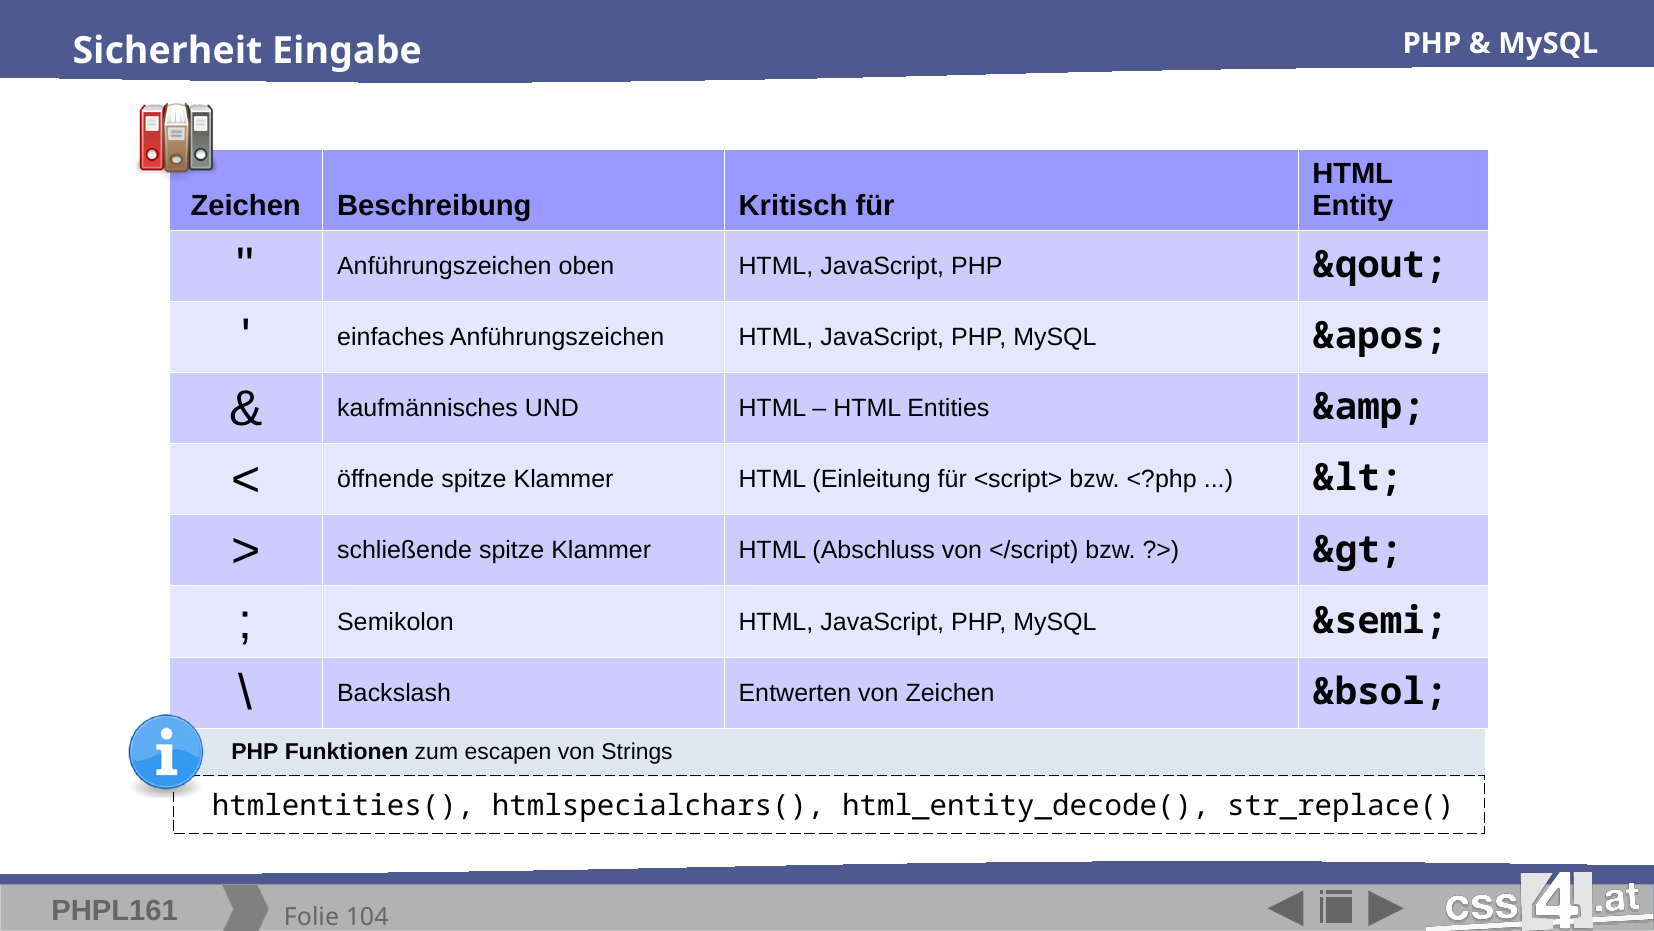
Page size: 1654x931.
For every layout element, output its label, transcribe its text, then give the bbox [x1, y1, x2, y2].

text_box Sicherheit Eingabe [57, 16, 469, 69]
table_cell &lt; [1299, 444, 1488, 514]
table_header Zeichen [170, 150, 322, 230]
table_cell HTML, JavaScript, PHP, MySQL [725, 586, 1298, 657]
text_box htmlentities(), htmlspecialchars(), html_entity_decode(), str_replace() [173, 775, 1485, 834]
table_cell Anführungszeichen oben [323, 231, 724, 301]
text_box PHPL161 [36, 886, 209, 931]
table_cell Entwerten von Zeichen [725, 658, 1298, 728]
table_cell &semi; [1299, 586, 1488, 657]
table_cell &qout; [1299, 231, 1488, 301]
table_cell Semikolon [323, 586, 724, 657]
table_cell HTML (Einleitung für <script> bzw. <?php ...) [725, 444, 1298, 514]
table_cell &bsol; [1299, 658, 1488, 728]
table_cell HTML – HTML Entities [725, 373, 1298, 443]
table_header HTML Entity [1299, 150, 1488, 230]
table_cell \ [170, 658, 322, 728]
text_box [0, 0, 1654, 83]
picture [123, 714, 207, 798]
table_header Kritisch für [725, 150, 1298, 230]
table_cell einfaches Anführungszeichen [323, 302, 724, 372]
table_cell > [170, 515, 322, 585]
table_cell kaufmännisches UND [323, 373, 724, 443]
table_cell &amp; [1299, 373, 1488, 443]
table_cell &apos; [1299, 302, 1488, 372]
text_box PHP Funktionen zum escapen von Strings [207, 729, 1486, 777]
picture [1426, 872, 1654, 931]
table_cell ' [170, 302, 322, 372]
picture [132, 95, 222, 185]
table_cell ; [170, 586, 322, 657]
table_cell HTML, JavaScript, PHP [725, 231, 1298, 301]
table_cell < [170, 444, 322, 514]
table_header Beschreibung [323, 150, 724, 230]
table_cell öffnende spitze Klammer [323, 444, 724, 514]
text_box PHP & MySQL [1387, 15, 1619, 60]
table_cell HTML, JavaScript, PHP, MySQL [725, 302, 1298, 372]
table_cell & [170, 373, 322, 443]
text_box Folie <Foliennummer> [269, 891, 542, 931]
text_box [0, 861, 1654, 931]
table_cell schließende spitze Klammer [323, 515, 724, 585]
table_cell " [170, 231, 322, 301]
table_cell HTML (Abschluss von </script) bzw. ?>) [725, 515, 1298, 585]
table_cell Backslash [323, 658, 724, 728]
table_cell &gt; [1299, 515, 1488, 585]
